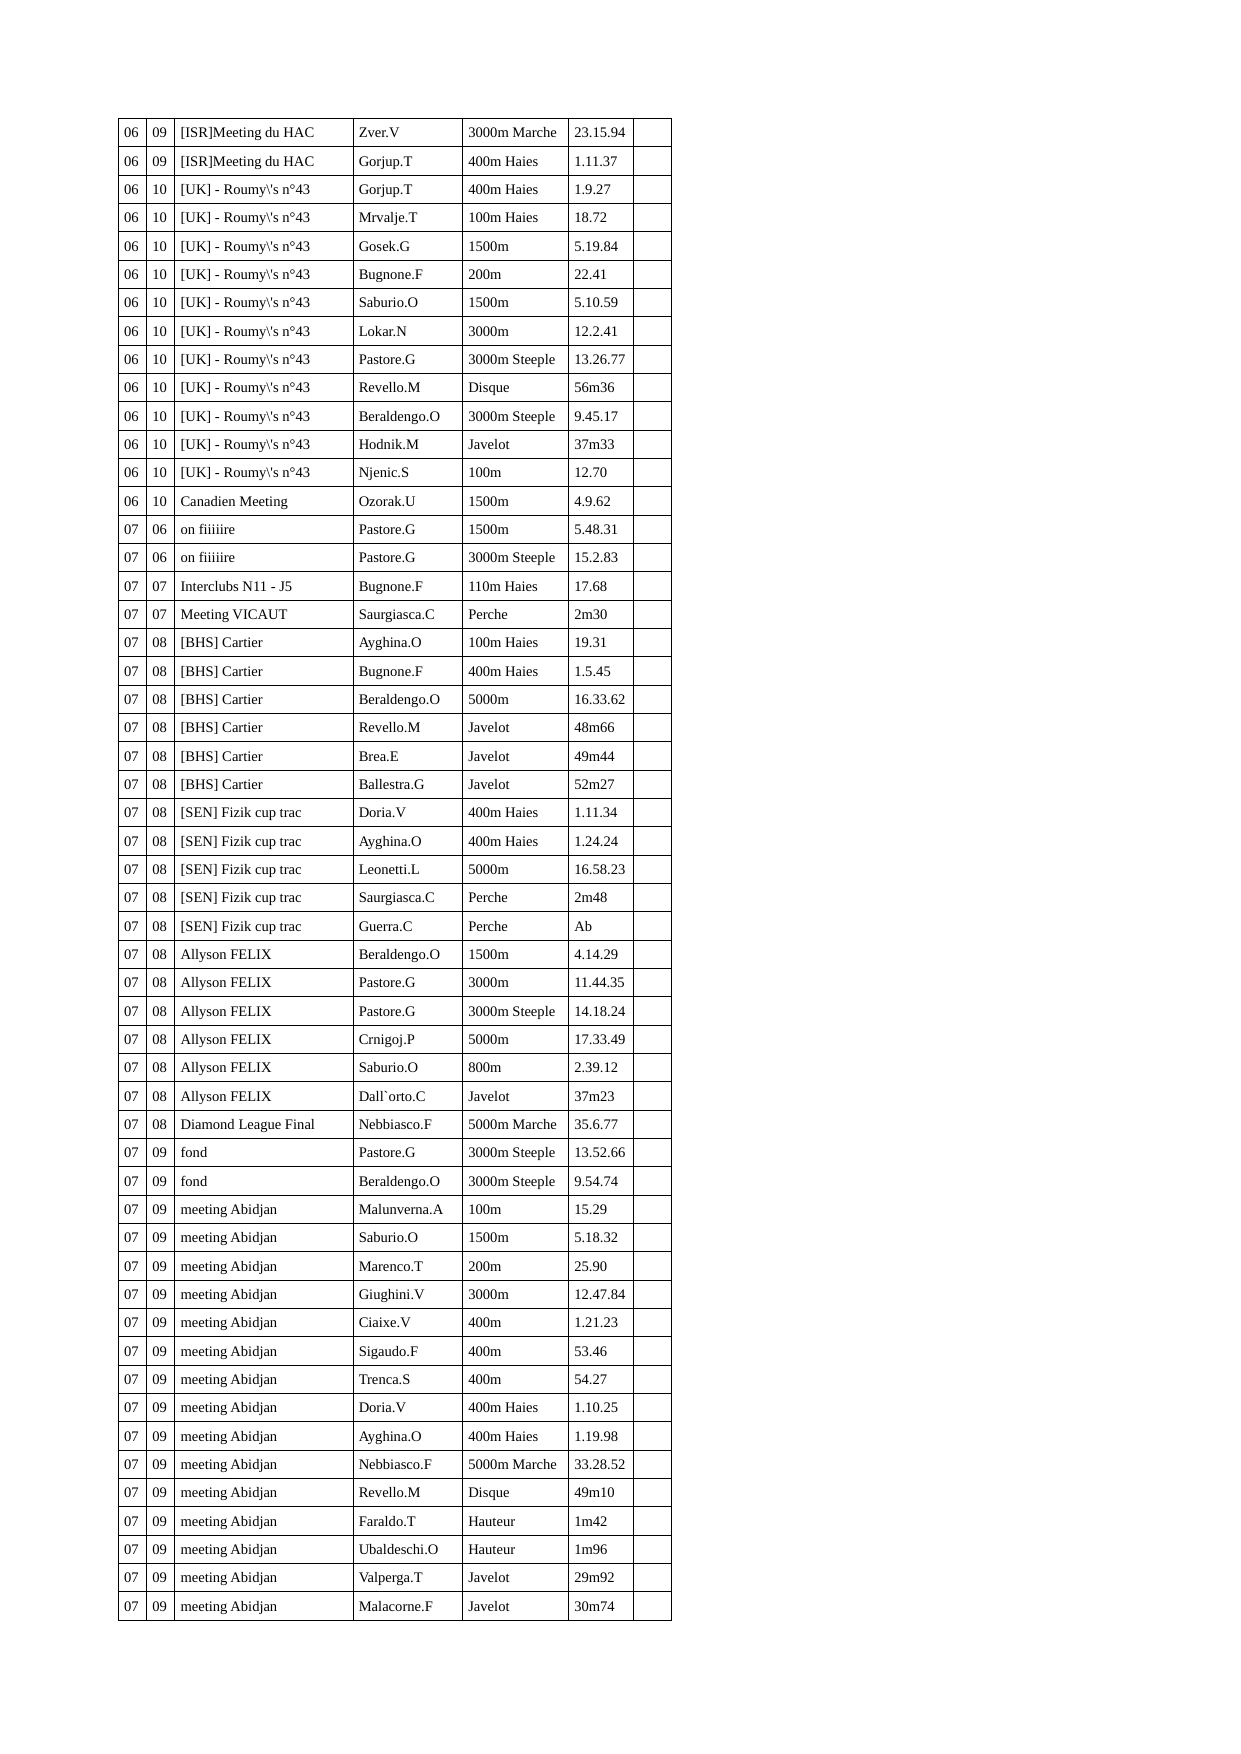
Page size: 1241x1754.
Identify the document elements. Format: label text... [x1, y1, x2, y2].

table_cell [BHS] Cartier [175, 657, 353, 685]
table_cell meeting Abidjan [175, 1337, 353, 1365]
table_cell 07 [119, 1082, 146, 1110]
table_cell 23.15.94 [569, 119, 633, 146]
table_cell [SEN] Fizik cup trac [175, 912, 353, 940]
table_cell Mrvalje.T [354, 204, 462, 231]
table_cell Allyson FELIX [175, 997, 353, 1025]
table_cell Javelot [463, 1564, 568, 1591]
table_cell 1500m [463, 487, 568, 515]
table_cell 4.9.62 [569, 487, 633, 515]
table_cell 1500m [463, 516, 568, 543]
table_cell meeting Abidjan [175, 1536, 353, 1563]
table_cell 17.33.49 [569, 1026, 633, 1053]
table_cell [634, 544, 671, 571]
table_cell [634, 1394, 671, 1421]
table_cell Zver.V [354, 119, 462, 146]
table_cell 3000m [463, 969, 568, 996]
table_cell 3000m Steeple [463, 346, 568, 373]
table_cell [634, 1167, 671, 1195]
table_cell 400m Haies [463, 799, 568, 826]
table_cell [634, 1451, 671, 1478]
table_cell [BHS] Cartier [175, 686, 353, 713]
table_cell [634, 204, 671, 231]
table_cell Pastore.G [354, 997, 462, 1025]
table_cell Ubaldeschi.O [354, 1536, 462, 1563]
table_cell Sigaudo.F [354, 1337, 462, 1365]
table_cell 1.21.23 [569, 1309, 633, 1336]
table_cell [634, 686, 671, 713]
table_cell 06 [147, 516, 174, 543]
table_cell 17.68 [569, 572, 633, 600]
table_cell meeting Abidjan [175, 1224, 353, 1251]
table_cell Faraldo.T [354, 1507, 462, 1535]
table_cell [634, 1422, 671, 1450]
table_cell 25.90 [569, 1252, 633, 1280]
table_cell [634, 1252, 671, 1280]
table_cell 4.14.29 [569, 941, 633, 968]
table_cell 09 [147, 1536, 174, 1563]
table_cell 08 [147, 941, 174, 968]
table_cell 09 [147, 1139, 174, 1166]
table_cell 07 [119, 686, 146, 713]
table_cell 52m27 [569, 771, 633, 798]
table_cell Gosek.G [354, 232, 462, 260]
table_cell 5000m [463, 1026, 568, 1053]
table_cell 10 [147, 261, 174, 288]
table_cell 14.18.24 [569, 997, 633, 1025]
table_cell 09 [147, 1167, 174, 1195]
table_cell 09 [147, 1451, 174, 1478]
table_cell Bugnone.F [354, 657, 462, 685]
table_cell 100m [463, 459, 568, 486]
table_cell 5000m Marche [463, 1111, 568, 1138]
table_cell Lokar.N [354, 317, 462, 345]
table_cell Revello.M [354, 714, 462, 741]
table_cell Javelot [463, 1592, 568, 1620]
table_cell [UK] - Roumy\'s n°43 [175, 431, 353, 458]
table_cell 07 [119, 516, 146, 543]
table_cell 3000m Steeple [463, 1139, 568, 1166]
table_cell on fiiiiire [175, 516, 353, 543]
table_cell 5.19.84 [569, 232, 633, 260]
table_cell [634, 1026, 671, 1053]
table_cell 1.11.37 [569, 147, 633, 175]
table_cell [634, 1507, 671, 1535]
table_cell Nebbiasco.F [354, 1451, 462, 1478]
table_cell 12.47.84 [569, 1281, 633, 1308]
table_cell 09 [147, 1366, 174, 1393]
table_cell 09 [147, 1337, 174, 1365]
table_cell 08 [147, 629, 174, 656]
table_cell 48m66 [569, 714, 633, 741]
table_cell 07 [119, 1252, 146, 1280]
table_cell 08 [147, 1054, 174, 1081]
table_cell 07 [119, 742, 146, 770]
table_cell Bugnone.F [354, 261, 462, 288]
table_cell 07 [119, 714, 146, 741]
table_cell 16.33.62 [569, 686, 633, 713]
table_cell 06 [119, 289, 146, 316]
table_cell Valperga.T [354, 1564, 462, 1591]
table_cell Crnigoj.P [354, 1026, 462, 1053]
table_cell 1500m [463, 941, 568, 968]
table_cell [UK] - Roumy\'s n°43 [175, 317, 353, 345]
table_cell 07 [119, 1139, 146, 1166]
table_cell [UK] - Roumy\'s n°43 [175, 204, 353, 231]
table_cell 5.48.31 [569, 516, 633, 543]
table_cell [ISR]Meeting du HAC [175, 147, 353, 175]
table_cell 800m [463, 1054, 568, 1081]
table_cell 200m [463, 1252, 568, 1280]
table_cell Perche [463, 601, 568, 628]
table_cell Pastore.G [354, 544, 462, 571]
table_cell Saburio.O [354, 1224, 462, 1251]
table_cell 3000m [463, 1281, 568, 1308]
table_cell [SEN] Fizik cup trac [175, 827, 353, 855]
table_cell 07 [147, 572, 174, 600]
table_cell 07 [119, 912, 146, 940]
table_cell 10 [147, 431, 174, 458]
table_cell Javelot [463, 771, 568, 798]
table_cell [634, 1309, 671, 1336]
table_cell 400m Haies [463, 827, 568, 855]
table_cell 1.19.98 [569, 1422, 633, 1450]
table_cell 10 [147, 176, 174, 203]
table_cell 07 [119, 601, 146, 628]
table_cell [634, 884, 671, 911]
table_cell 3000m Steeple [463, 544, 568, 571]
table_cell [634, 1366, 671, 1393]
table_cell 5.10.59 [569, 289, 633, 316]
table_cell 12.2.41 [569, 317, 633, 345]
table_cell [634, 941, 671, 968]
table_cell Guerra.C [354, 912, 462, 940]
table_cell 200m [463, 261, 568, 288]
table_cell [634, 119, 671, 146]
table_cell 2m30 [569, 601, 633, 628]
table_cell [634, 1337, 671, 1365]
table_cell [634, 431, 671, 458]
table_cell 08 [147, 856, 174, 883]
table_cell [634, 1054, 671, 1081]
table_cell Gorjup.T [354, 147, 462, 175]
table_cell Allyson FELIX [175, 1054, 353, 1081]
table_cell meeting Abidjan [175, 1564, 353, 1591]
table_cell [634, 771, 671, 798]
table_cell meeting Abidjan [175, 1281, 353, 1308]
table_cell 3000m Marche [463, 119, 568, 146]
table_cell [634, 856, 671, 883]
table_cell 3000m [463, 317, 568, 345]
table_cell 10 [147, 232, 174, 260]
table_cell [634, 912, 671, 940]
table_cell 09 [147, 1196, 174, 1223]
table_cell 07 [119, 1536, 146, 1563]
table_cell 07 [119, 1167, 146, 1195]
table_cell Beraldengo.O [354, 686, 462, 713]
table_cell 07 [119, 1224, 146, 1251]
table_cell 1.9.27 [569, 176, 633, 203]
table_cell Revello.M [354, 374, 462, 401]
table_cell [634, 487, 671, 515]
table_cell 07 [119, 1337, 146, 1365]
table_cell [634, 1281, 671, 1308]
table_cell [634, 827, 671, 855]
table_cell Beraldengo.O [354, 402, 462, 430]
table_cell [634, 572, 671, 600]
table_cell [634, 289, 671, 316]
table_cell [UK] - Roumy\'s n°43 [175, 289, 353, 316]
table_cell 33.28.52 [569, 1451, 633, 1478]
table_cell 2m48 [569, 884, 633, 911]
table_cell [UK] - Roumy\'s n°43 [175, 232, 353, 260]
table_cell Javelot [463, 1082, 568, 1110]
table_cell [634, 516, 671, 543]
table_cell [UK] - Roumy\'s n°43 [175, 346, 353, 373]
table_cell 10 [147, 459, 174, 486]
table_cell [SEN] Fizik cup trac [175, 856, 353, 883]
table_cell [634, 232, 671, 260]
table_cell 07 [119, 884, 146, 911]
table_cell 08 [147, 884, 174, 911]
table_cell 49m10 [569, 1479, 633, 1506]
table_cell 35.6.77 [569, 1111, 633, 1138]
table_cell [ISR]Meeting du HAC [175, 119, 353, 146]
table_cell Allyson FELIX [175, 1082, 353, 1110]
table_cell 08 [147, 1026, 174, 1053]
table_cell [634, 1592, 671, 1620]
table_cell [UK] - Roumy\'s n°43 [175, 402, 353, 430]
table_cell Marenco.T [354, 1252, 462, 1280]
table_cell 07 [119, 572, 146, 600]
table_cell 53.46 [569, 1337, 633, 1365]
table_cell 400m Haies [463, 176, 568, 203]
table_cell Javelot [463, 431, 568, 458]
table_cell Nebbiasco.F [354, 1111, 462, 1138]
table_cell Allyson FELIX [175, 941, 353, 968]
table_cell [UK] - Roumy\'s n°43 [175, 176, 353, 203]
table_cell 08 [147, 771, 174, 798]
table_cell [634, 402, 671, 430]
table_cell [BHS] Cartier [175, 771, 353, 798]
table_cell [634, 374, 671, 401]
table_cell 08 [147, 742, 174, 770]
table_cell 08 [147, 969, 174, 996]
table_cell Ozorak.U [354, 487, 462, 515]
table_cell Pastore.G [354, 346, 462, 373]
table_cell Trenca.S [354, 1366, 462, 1393]
table_cell 06 [119, 346, 146, 373]
table_cell 10 [147, 317, 174, 345]
table_cell 06 [119, 317, 146, 345]
table_cell [634, 714, 671, 741]
table_cell 9.54.74 [569, 1167, 633, 1195]
table_cell 1m42 [569, 1507, 633, 1535]
table_cell 400m Haies [463, 147, 568, 175]
table_cell 08 [147, 657, 174, 685]
table_cell Malunverna.A [354, 1196, 462, 1223]
table_cell [634, 1139, 671, 1166]
table_cell [634, 317, 671, 345]
table_cell 08 [147, 912, 174, 940]
table_cell 07 [119, 1026, 146, 1053]
table_cell [634, 799, 671, 826]
table_cell [634, 601, 671, 628]
table_cell 06 [147, 544, 174, 571]
table_cell 07 [119, 1054, 146, 1081]
table_cell Hauteur [463, 1507, 568, 1535]
table_cell [634, 1224, 671, 1251]
table_cell [634, 969, 671, 996]
table_cell on fiiiiire [175, 544, 353, 571]
table_cell 06 [119, 147, 146, 175]
table_cell 08 [147, 827, 174, 855]
table_cell 08 [147, 997, 174, 1025]
table_cell fond [175, 1139, 353, 1166]
table_cell Ab [569, 912, 633, 940]
table_cell 9.45.17 [569, 402, 633, 430]
table_cell [UK] - Roumy\'s n°43 [175, 261, 353, 288]
table_cell [634, 629, 671, 656]
table_cell 54.27 [569, 1366, 633, 1393]
table_cell 1.5.45 [569, 657, 633, 685]
table_cell [634, 742, 671, 770]
table_cell 09 [147, 1564, 174, 1591]
table_cell 1500m [463, 1224, 568, 1251]
table_cell Meeting VICAUT [175, 601, 353, 628]
table_cell 09 [147, 1394, 174, 1421]
table_cell 15.2.83 [569, 544, 633, 571]
table_cell 11.44.35 [569, 969, 633, 996]
table_cell meeting Abidjan [175, 1479, 353, 1506]
table_cell 07 [119, 1564, 146, 1591]
table_cell Saurgiasca.C [354, 884, 462, 911]
table_cell 10 [147, 204, 174, 231]
table_cell 2.39.12 [569, 1054, 633, 1081]
table_cell 09 [147, 1422, 174, 1450]
table_cell 08 [147, 1111, 174, 1138]
table_cell 13.26.77 [569, 346, 633, 373]
table_cell meeting Abidjan [175, 1394, 353, 1421]
table_cell [634, 657, 671, 685]
table_cell 07 [119, 799, 146, 826]
table_cell 5000m [463, 856, 568, 883]
table_cell Dall`orto.C [354, 1082, 462, 1110]
table_cell Njenic.S [354, 459, 462, 486]
table_cell 10 [147, 487, 174, 515]
table_cell [BHS] Cartier [175, 629, 353, 656]
table_cell Ayghina.O [354, 629, 462, 656]
table_cell 37m23 [569, 1082, 633, 1110]
table_cell 08 [147, 686, 174, 713]
table_cell 07 [119, 544, 146, 571]
table_cell 18.72 [569, 204, 633, 231]
table_cell [BHS] Cartier [175, 714, 353, 741]
table_cell 08 [147, 1082, 174, 1110]
table_cell 07 [119, 827, 146, 855]
table_cell 22.41 [569, 261, 633, 288]
table_cell Malacorne.F [354, 1592, 462, 1620]
table_cell Disque [463, 374, 568, 401]
table_cell 400m [463, 1366, 568, 1393]
table_cell Saburio.O [354, 1054, 462, 1081]
table_cell 10 [147, 346, 174, 373]
table_cell 09 [147, 1592, 174, 1620]
table_cell Bugnone.F [354, 572, 462, 600]
table_cell 06 [119, 232, 146, 260]
table_cell 400m Haies [463, 657, 568, 685]
table_cell 06 [119, 459, 146, 486]
table_cell 19.31 [569, 629, 633, 656]
table_cell 09 [147, 1507, 174, 1535]
table_cell Leonetti.L [354, 856, 462, 883]
table_cell 5.18.32 [569, 1224, 633, 1251]
table_cell 13.52.66 [569, 1139, 633, 1166]
table_cell 07 [119, 1422, 146, 1450]
table_cell meeting Abidjan [175, 1366, 353, 1393]
table_cell Disque [463, 1479, 568, 1506]
table_cell Doria.V [354, 1394, 462, 1421]
table_cell 16.58.23 [569, 856, 633, 883]
table_cell 1.24.24 [569, 827, 633, 855]
table_cell Hodnik.M [354, 431, 462, 458]
table_cell [634, 1082, 671, 1110]
table_cell [BHS] Cartier [175, 742, 353, 770]
table_cell [634, 1196, 671, 1223]
table_cell Ballestra.G [354, 771, 462, 798]
table_cell Canadien Meeting [175, 487, 353, 515]
table_cell Beraldengo.O [354, 941, 462, 968]
table_cell 3000m Steeple [463, 1167, 568, 1195]
table_cell Beraldengo.O [354, 1167, 462, 1195]
table_cell 29m92 [569, 1564, 633, 1591]
table_cell 100m Haies [463, 204, 568, 231]
table_cell Javelot [463, 714, 568, 741]
table_cell [634, 147, 671, 175]
table_cell 07 [119, 629, 146, 656]
table_cell 09 [147, 1281, 174, 1308]
table_cell 15.29 [569, 1196, 633, 1223]
table_cell 07 [119, 1111, 146, 1138]
table_cell 07 [119, 941, 146, 968]
table_cell 07 [119, 1281, 146, 1308]
table_cell 10 [147, 289, 174, 316]
table_cell Perche [463, 884, 568, 911]
table_cell [634, 346, 671, 373]
table_cell 07 [119, 1507, 146, 1535]
table_cell 07 [119, 771, 146, 798]
table_cell 07 [119, 657, 146, 685]
table_cell Hauteur [463, 1536, 568, 1563]
table_cell 07 [119, 1394, 146, 1421]
table_cell 07 [119, 1592, 146, 1620]
table_cell 5000m [463, 686, 568, 713]
table_cell [634, 1536, 671, 1563]
table_cell 07 [119, 1451, 146, 1478]
table_cell Javelot [463, 742, 568, 770]
table_cell [UK] - Roumy\'s n°43 [175, 459, 353, 486]
table_cell 07 [119, 1479, 146, 1506]
table_cell 09 [147, 1309, 174, 1336]
table_cell Pastore.G [354, 969, 462, 996]
table_cell meeting Abidjan [175, 1196, 353, 1223]
table_cell 3000m Steeple [463, 402, 568, 430]
table_cell fond [175, 1167, 353, 1195]
table_cell Pastore.G [354, 516, 462, 543]
table_cell 5000m Marche [463, 1451, 568, 1478]
table_cell Doria.V [354, 799, 462, 826]
table_cell 06 [119, 431, 146, 458]
table_cell [634, 1564, 671, 1591]
table_cell Saburio.O [354, 289, 462, 316]
table_cell 07 [119, 969, 146, 996]
table_cell [634, 176, 671, 203]
table_cell 06 [119, 487, 146, 515]
table_cell 06 [119, 176, 146, 203]
table_cell Revello.M [354, 1479, 462, 1506]
table_cell 3000m Steeple [463, 997, 568, 1025]
table_cell 07 [119, 1196, 146, 1223]
table_cell Ayghina.O [354, 1422, 462, 1450]
table_cell Diamond League Final [175, 1111, 353, 1138]
table_cell Giughini.V [354, 1281, 462, 1308]
table_cell 1.10.25 [569, 1394, 633, 1421]
table_cell meeting Abidjan [175, 1592, 353, 1620]
table_cell 06 [119, 119, 146, 146]
table_cell 09 [147, 119, 174, 146]
table_cell 08 [147, 714, 174, 741]
table_cell 07 [119, 1309, 146, 1336]
table_cell 1m96 [569, 1536, 633, 1563]
table_cell 07 [119, 856, 146, 883]
table_cell 100m [463, 1196, 568, 1223]
table_cell 56m36 [569, 374, 633, 401]
table_cell meeting Abidjan [175, 1252, 353, 1280]
table_cell Saurgiasca.C [354, 601, 462, 628]
table_cell 12.70 [569, 459, 633, 486]
table_cell [634, 459, 671, 486]
table_cell 400m Haies [463, 1394, 568, 1421]
table_cell 06 [119, 204, 146, 231]
table_cell meeting Abidjan [175, 1309, 353, 1336]
table_cell 110m Haies [463, 572, 568, 600]
table_cell 1500m [463, 289, 568, 316]
table_cell Ayghina.O [354, 827, 462, 855]
table_cell Allyson FELIX [175, 969, 353, 996]
table_cell Pastore.G [354, 1139, 462, 1166]
table_cell [634, 1111, 671, 1138]
table_cell 37m33 [569, 431, 633, 458]
table_cell [SEN] Fizik cup trac [175, 799, 353, 826]
table_cell 06 [119, 261, 146, 288]
table_cell [634, 261, 671, 288]
table_cell 10 [147, 374, 174, 401]
table_cell 400m [463, 1337, 568, 1365]
table_cell 400m [463, 1309, 568, 1336]
table_cell meeting Abidjan [175, 1451, 353, 1478]
table_cell 10 [147, 402, 174, 430]
table_cell 09 [147, 1252, 174, 1280]
table_cell 09 [147, 1224, 174, 1251]
table_cell 06 [119, 374, 146, 401]
table_cell Allyson FELIX [175, 1026, 353, 1053]
table_cell [634, 997, 671, 1025]
table_cell 09 [147, 1479, 174, 1506]
table_cell Interclubs N11 - J5 [175, 572, 353, 600]
table_cell 100m Haies [463, 629, 568, 656]
table_cell [UK] - Roumy\'s n°43 [175, 374, 353, 401]
table_cell Gorjup.T [354, 176, 462, 203]
table_cell 49m44 [569, 742, 633, 770]
table_cell 09 [147, 147, 174, 175]
table_cell 07 [147, 601, 174, 628]
table_cell 1.11.34 [569, 799, 633, 826]
table_cell 400m Haies [463, 1422, 568, 1450]
table_cell 30m74 [569, 1592, 633, 1620]
table_cell 08 [147, 799, 174, 826]
table_cell 06 [119, 402, 146, 430]
table_cell Ciaixe.V [354, 1309, 462, 1336]
table_cell meeting Abidjan [175, 1507, 353, 1535]
table_cell 1500m [463, 232, 568, 260]
table_cell Perche [463, 912, 568, 940]
table_cell 07 [119, 997, 146, 1025]
table_cell meeting Abidjan [175, 1422, 353, 1450]
table_cell [634, 1479, 671, 1506]
table_cell Brea.E [354, 742, 462, 770]
table_cell [SEN] Fizik cup trac [175, 884, 353, 911]
table_cell 07 [119, 1366, 146, 1393]
